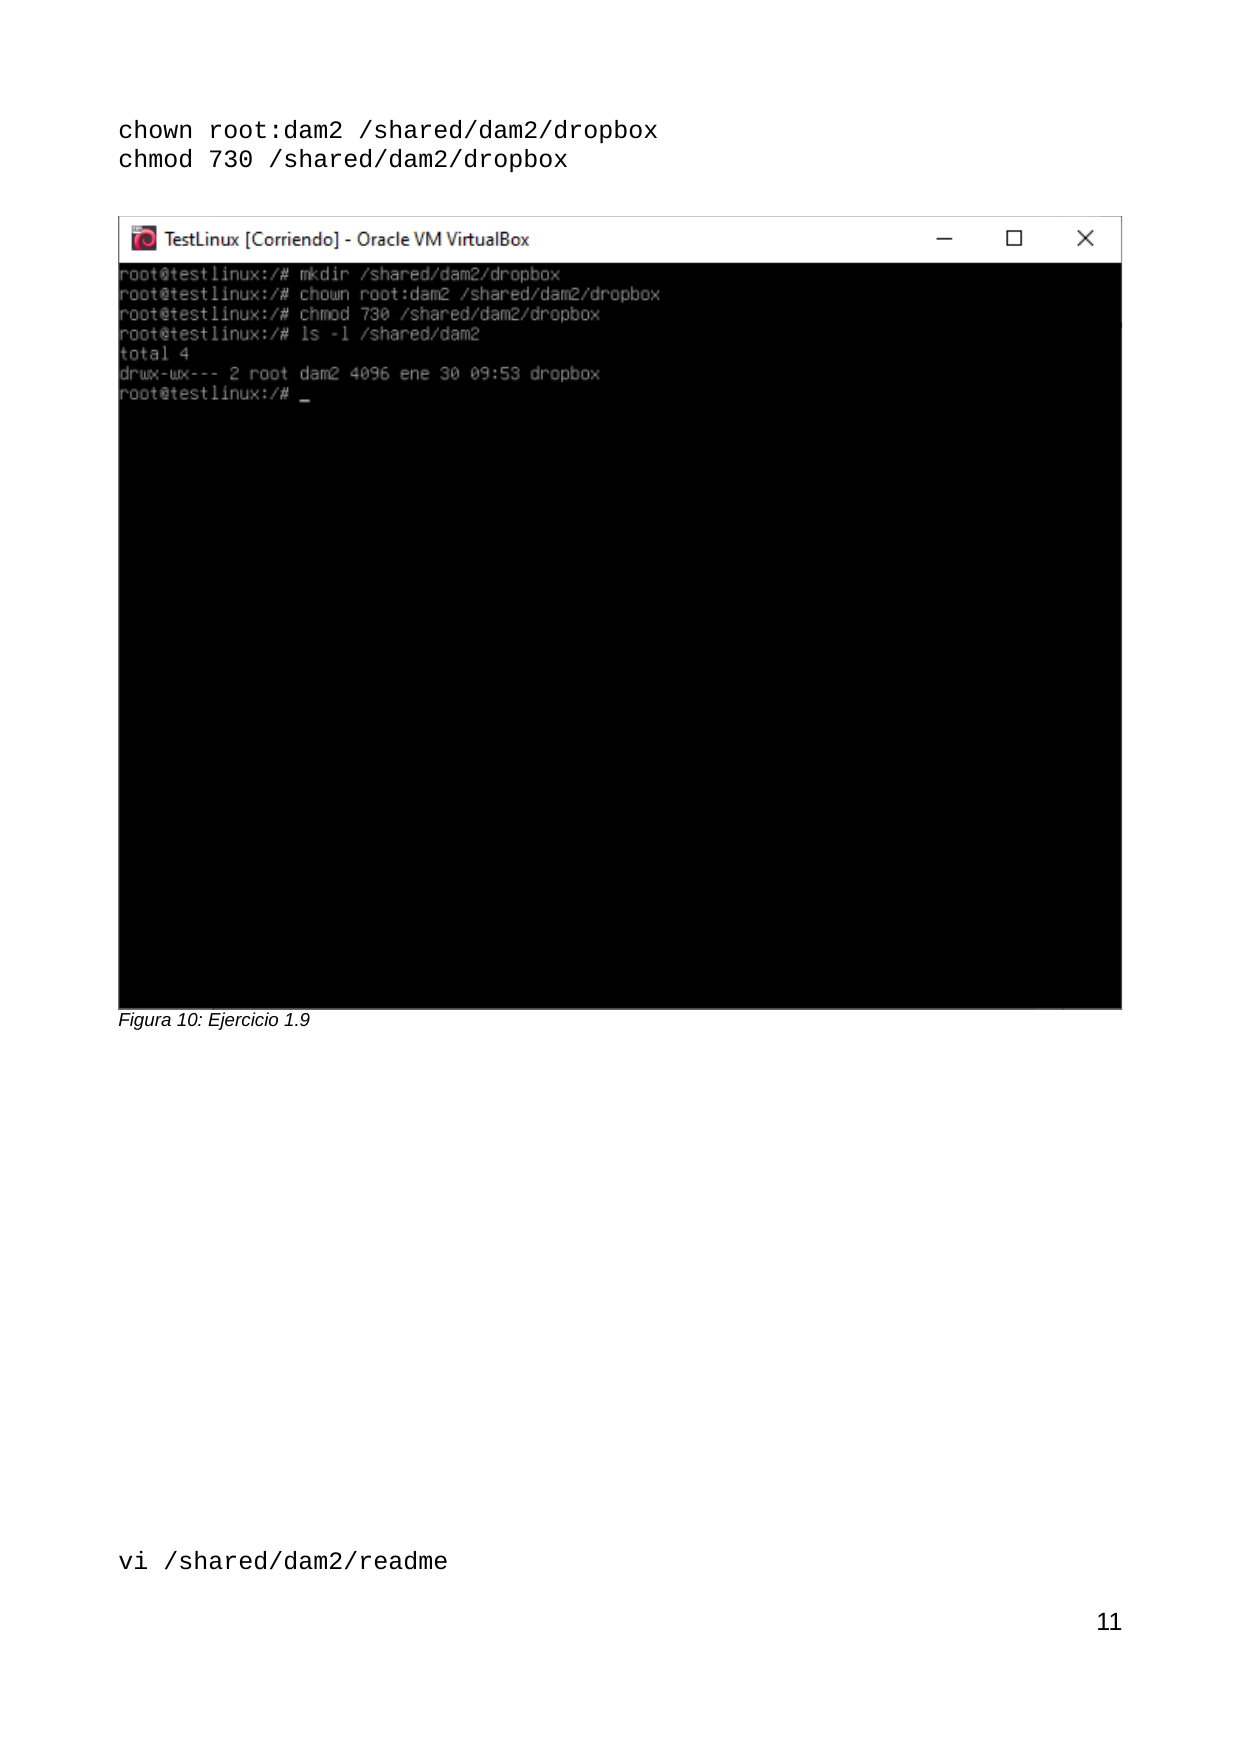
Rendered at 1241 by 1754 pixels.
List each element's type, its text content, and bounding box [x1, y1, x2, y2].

text vi /shared/dam2/readme [118, 1548, 1122, 1577]
text chmod 730 /shared/dam2/dropbox [118, 146, 1122, 175]
text chown root:dam2 /shared/dam2/dropbox [118, 118, 1122, 146]
picture [118, 216, 1123, 1010]
text Figura 10: Ejercicio 1.9 [118, 1010, 1122, 1031]
